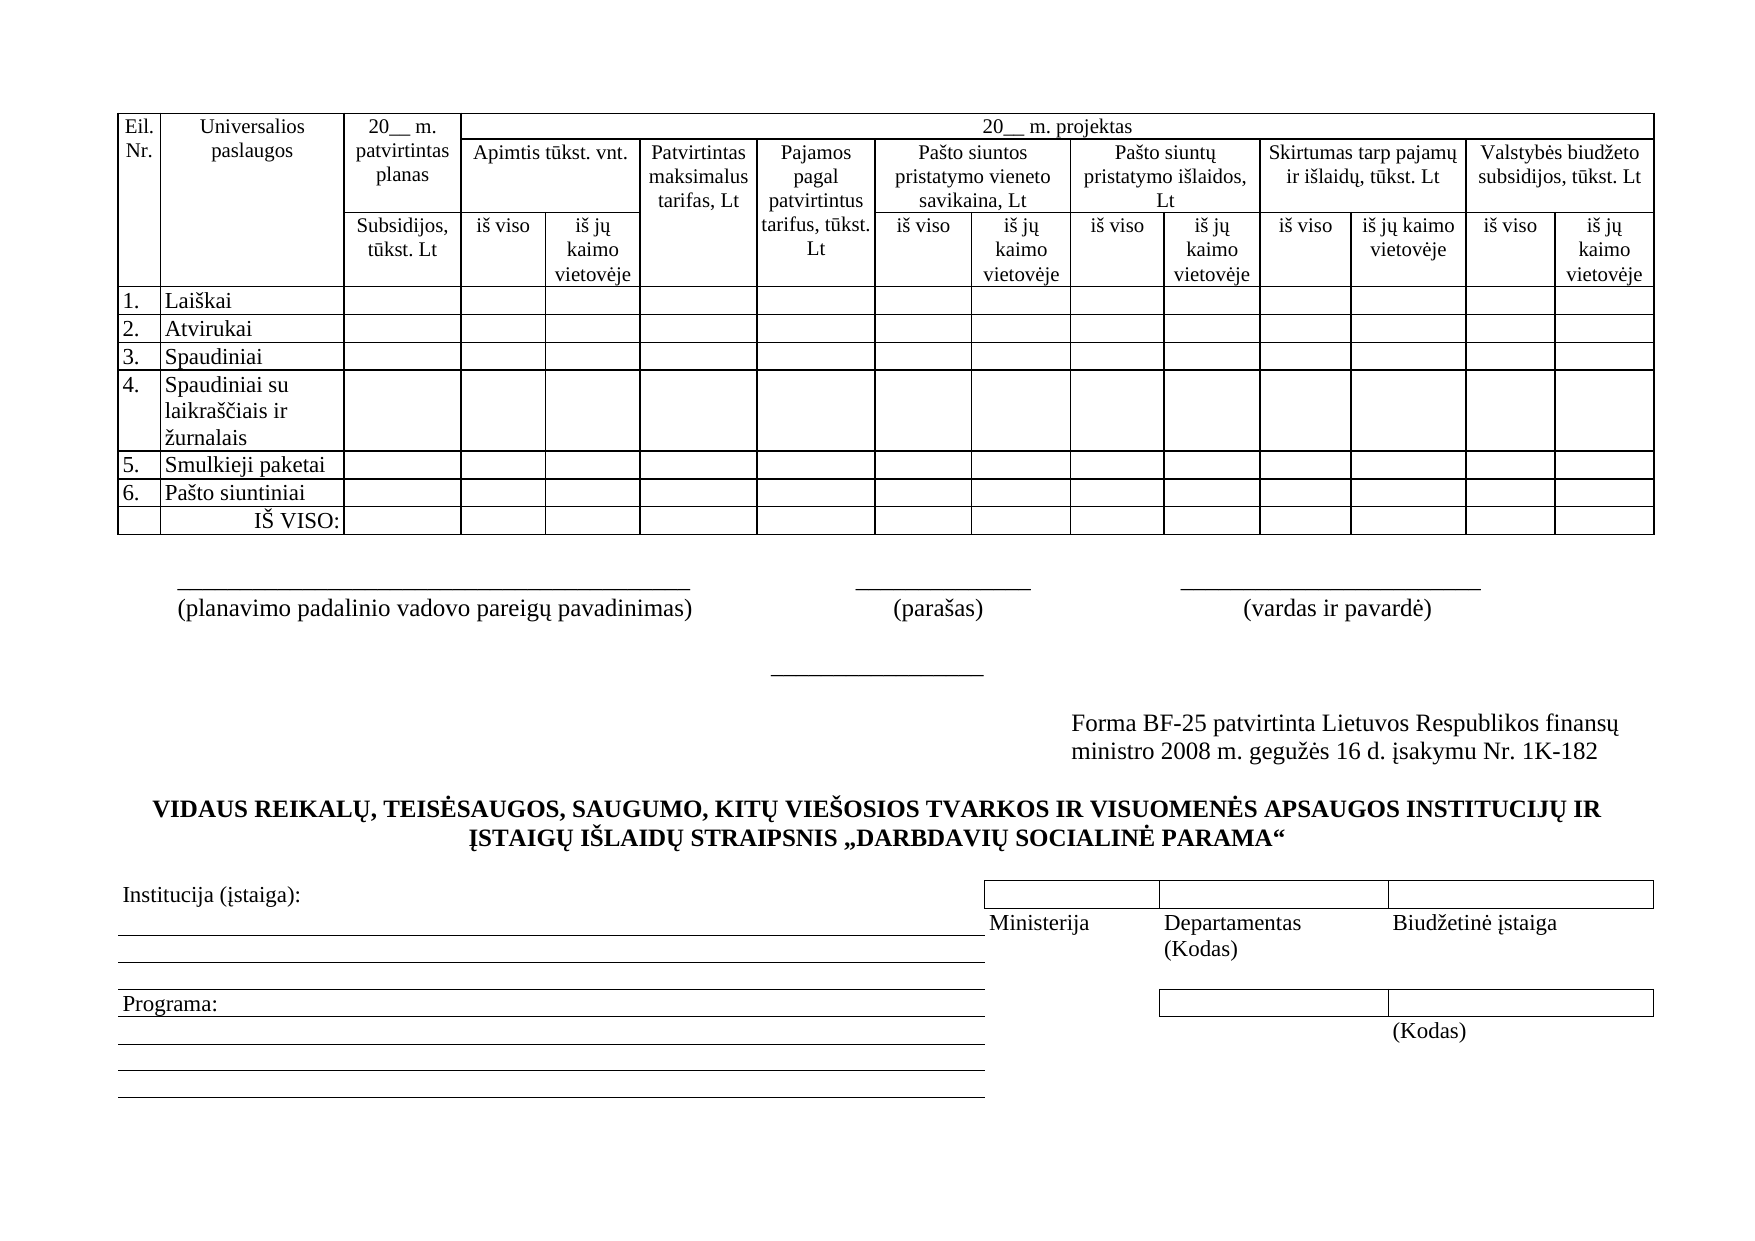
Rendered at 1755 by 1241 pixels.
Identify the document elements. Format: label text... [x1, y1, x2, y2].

table_cell [1388, 1070, 1654, 1097]
table_cell [118, 1045, 122, 1070]
table_cell [1071, 480, 1075, 506]
table_cell Skirtumas tarp pajamų ir išlaidų, tūkst. Lt [1261, 140, 1465, 212]
table_header Universalios paslaugos [161, 114, 343, 286]
table_cell [972, 480, 976, 506]
table_cell [1467, 371, 1554, 450]
table_cell [758, 371, 874, 450]
table_cell [981, 963, 985, 989]
table_cell [1160, 1070, 1388, 1097]
table_cell [1649, 990, 1653, 1016]
table_cell [981, 1071, 985, 1097]
table_cell [1160, 1044, 1164, 1070]
table_cell [967, 343, 971, 369]
text _________________________________________ ______________ ________________________ [118, 564, 1636, 593]
table_cell [985, 935, 1160, 962]
table_cell [118, 963, 122, 989]
table_cell [1160, 962, 1164, 989]
table_cell [985, 989, 1159, 1016]
table_header [835, 880, 984, 908]
table_cell 1. [156, 287, 160, 313]
table_cell [1384, 1044, 1388, 1070]
table_cell [118, 1071, 122, 1097]
table_cell [118, 908, 985, 935]
table_cell [1649, 480, 1653, 506]
table_cell [972, 343, 976, 369]
table_cell [1649, 452, 1653, 478]
table_cell [985, 1070, 1160, 1097]
table_cell [118, 936, 122, 962]
table_cell [1388, 962, 1392, 989]
table_header Institucija (įstaiga): [118, 880, 835, 908]
table_cell iš viso [1467, 213, 1554, 286]
table_cell [1066, 507, 1070, 534]
table_cell [1649, 1044, 1654, 1070]
table_cell [541, 287, 545, 313]
table_cell [1071, 287, 1075, 313]
table_cell [1160, 1017, 1164, 1043]
table_cell [541, 507, 545, 534]
table_cell iš viso [1071, 213, 1163, 286]
table_cell [118, 1017, 122, 1043]
table_cell [967, 507, 971, 534]
table_cell [1388, 1044, 1392, 1070]
table_cell [1388, 935, 1654, 962]
table_header [985, 881, 989, 908]
table_cell [1384, 990, 1388, 1016]
table_cell [1384, 962, 1388, 989]
table_cell 3. [156, 343, 160, 369]
table_cell [972, 507, 976, 534]
table_cell [641, 371, 756, 450]
table_header Eil. Nr. [119, 114, 160, 286]
table_cell 6. [156, 480, 160, 506]
table_header [1384, 881, 1388, 908]
table_cell [462, 371, 545, 450]
table_cell [156, 507, 160, 534]
table_cell 2. [156, 315, 160, 341]
table_cell Pajamos pagal patvirtintus tarifus, tūkst. Lt [758, 140, 874, 286]
table_cell [972, 315, 976, 341]
table_cell iš jų kaimo vietovėje [1352, 213, 1465, 286]
table_cell [541, 315, 545, 341]
table_cell [1071, 371, 1163, 450]
table_cell [1384, 1017, 1388, 1043]
table_cell [985, 962, 989, 989]
table_cell [1649, 962, 1654, 989]
table_cell [1556, 371, 1653, 450]
table_cell [1165, 371, 1259, 450]
table_cell Patvirtintas maksimalus tarifas, Lt [641, 140, 756, 286]
table_cell [546, 371, 639, 450]
table_cell iš viso [1261, 213, 1350, 286]
table_cell [1156, 962, 1160, 989]
table_cell [1649, 315, 1653, 341]
table_cell [345, 371, 460, 450]
table_header [1160, 881, 1164, 908]
table_cell [541, 480, 545, 506]
table_cell [985, 1016, 1160, 1043]
table_cell [1066, 287, 1070, 313]
text (planavimo padalinio vadovo pareigų pavadinimas) (parašas) (vardas ir pavardė) [118, 593, 1636, 621]
table_cell [1649, 343, 1653, 369]
text VIDAUS REIKALŲ, TEISĖSAUGOS, SAUGUMO, KITŲ VIEŠOSIOS TVARKOS IR VISUOMENĖS APSAUGOS INSTITUCIJŲ IR ĮSTAIGŲ IŠLAIDŲ STRAIPSNIS „DARBDAVIŲ SOCIALINĖ PARAMA“ [118, 794, 1636, 851]
table_cell 4. [119, 371, 160, 450]
table_cell [1160, 990, 1164, 1016]
table_cell [1066, 452, 1070, 478]
table_cell [967, 452, 971, 478]
table_cell [1066, 315, 1070, 341]
table_cell [972, 287, 976, 313]
table_cell [1649, 507, 1653, 534]
table_cell iš viso [462, 213, 545, 286]
table_cell [981, 936, 985, 962]
table_cell [1352, 371, 1465, 450]
table_cell [541, 343, 545, 369]
table_cell Valstybės biudžeto subsidijos, tūkst. Lt [1467, 140, 1653, 212]
table_cell [985, 1044, 989, 1070]
table_cell [1071, 343, 1075, 369]
table_cell Apimtis tūkst. vnt. [462, 140, 639, 212]
table_cell [1066, 343, 1070, 369]
table_cell [981, 1017, 985, 1043]
table_cell [1071, 507, 1075, 534]
table_cell [541, 452, 545, 478]
table_cell [967, 480, 971, 506]
table_cell 5. [156, 452, 160, 478]
table_header 20__ m. patvirtintas planas [345, 114, 460, 212]
table_cell [876, 371, 971, 450]
table_cell [1649, 287, 1653, 313]
table_cell [981, 1045, 985, 1070]
table_cell [1261, 371, 1350, 450]
table_cell [1066, 480, 1070, 506]
table_cell Subsidijos, tūkst. Lt [345, 213, 460, 286]
table_cell iš viso [876, 213, 971, 286]
text Forma BF-25 patvirtinta Lietuvos Respublikos finansų ministro 2008 m. gegužės 16 d. įsakymu Nr. 1K-182 [1071, 708, 1636, 765]
table_cell (Kodas) [1160, 935, 1388, 962]
table_cell [967, 287, 971, 313]
table_cell [1156, 1044, 1160, 1070]
table_cell [1071, 315, 1075, 341]
table_cell [967, 315, 971, 341]
table_cell [972, 371, 1070, 450]
table_cell [972, 452, 976, 478]
table_cell [1071, 452, 1075, 478]
text _________________ [118, 650, 1636, 679]
table_header [1649, 881, 1653, 908]
